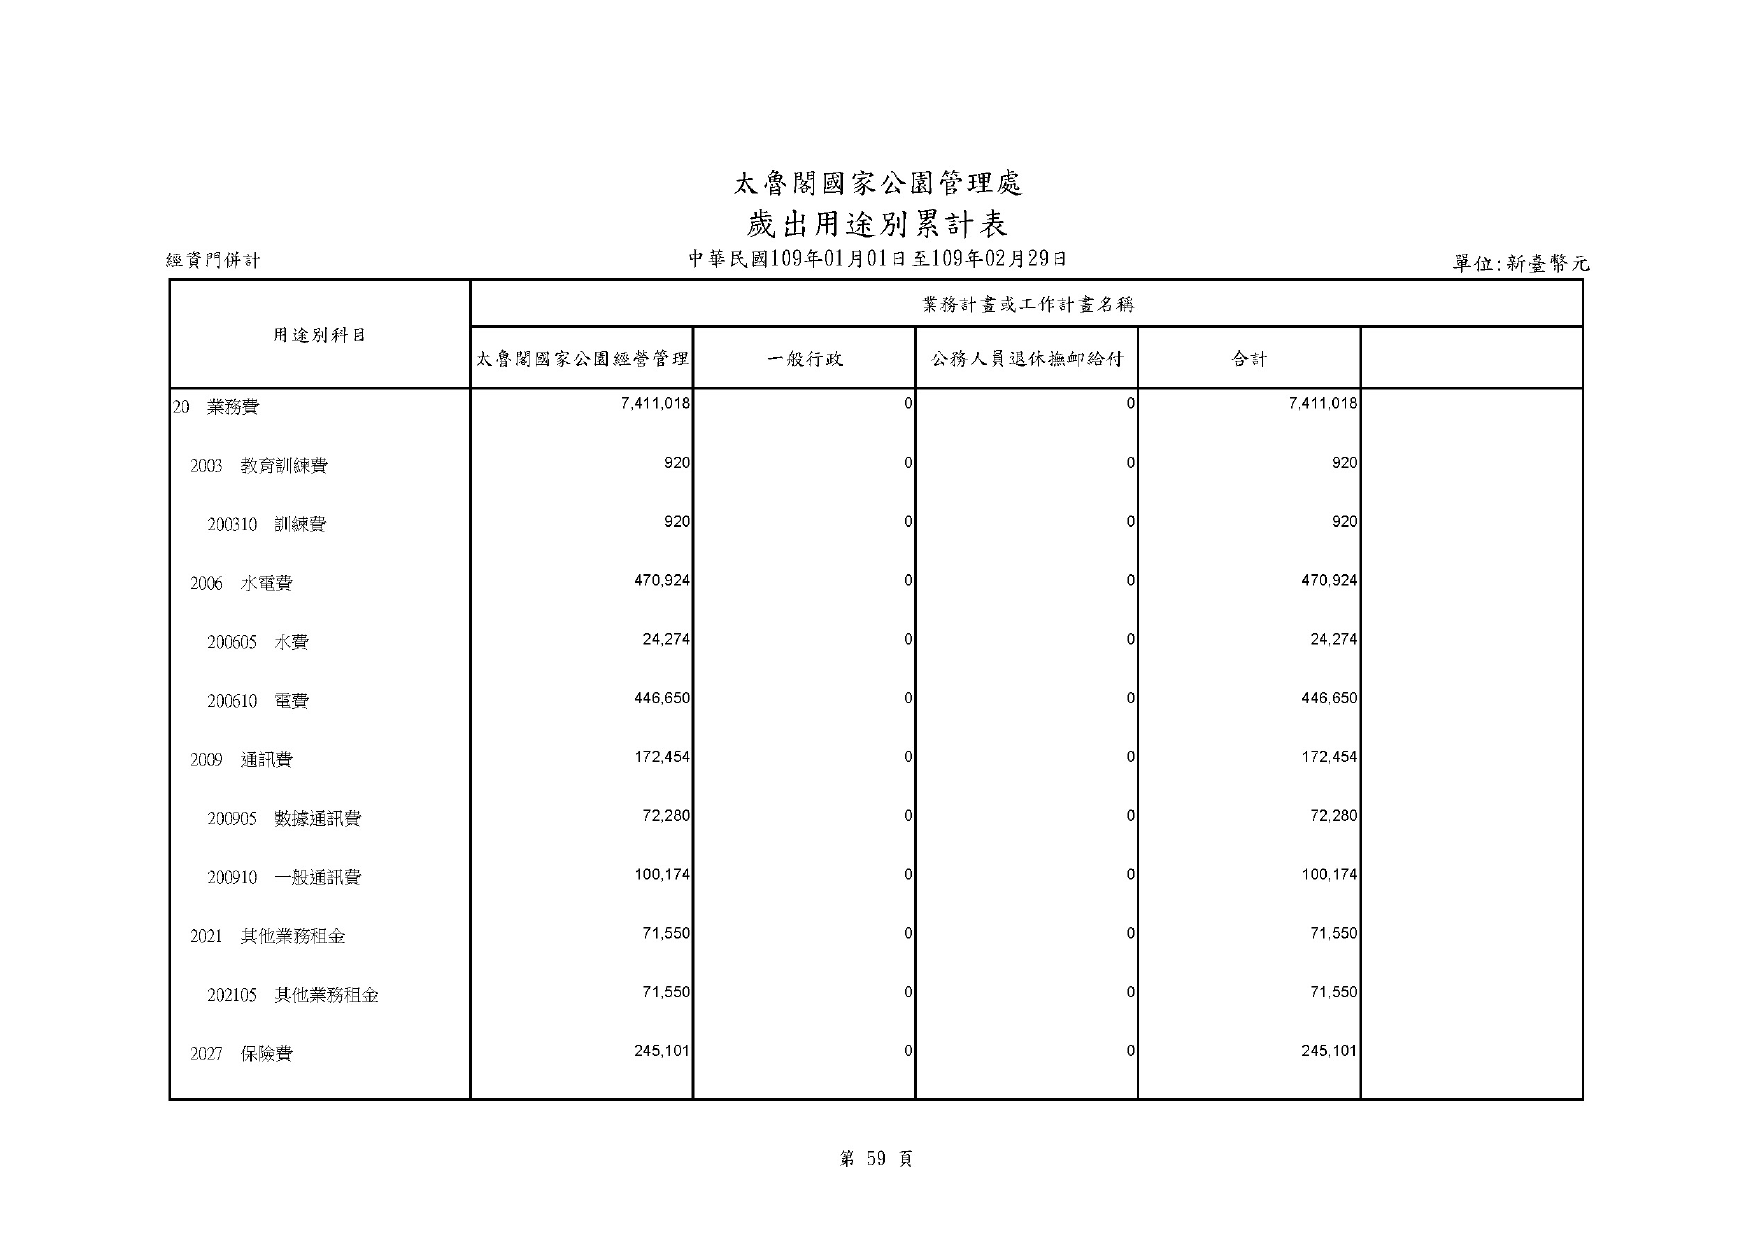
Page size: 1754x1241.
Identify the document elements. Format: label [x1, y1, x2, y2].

picture [59, 59, 1695, 1216]
